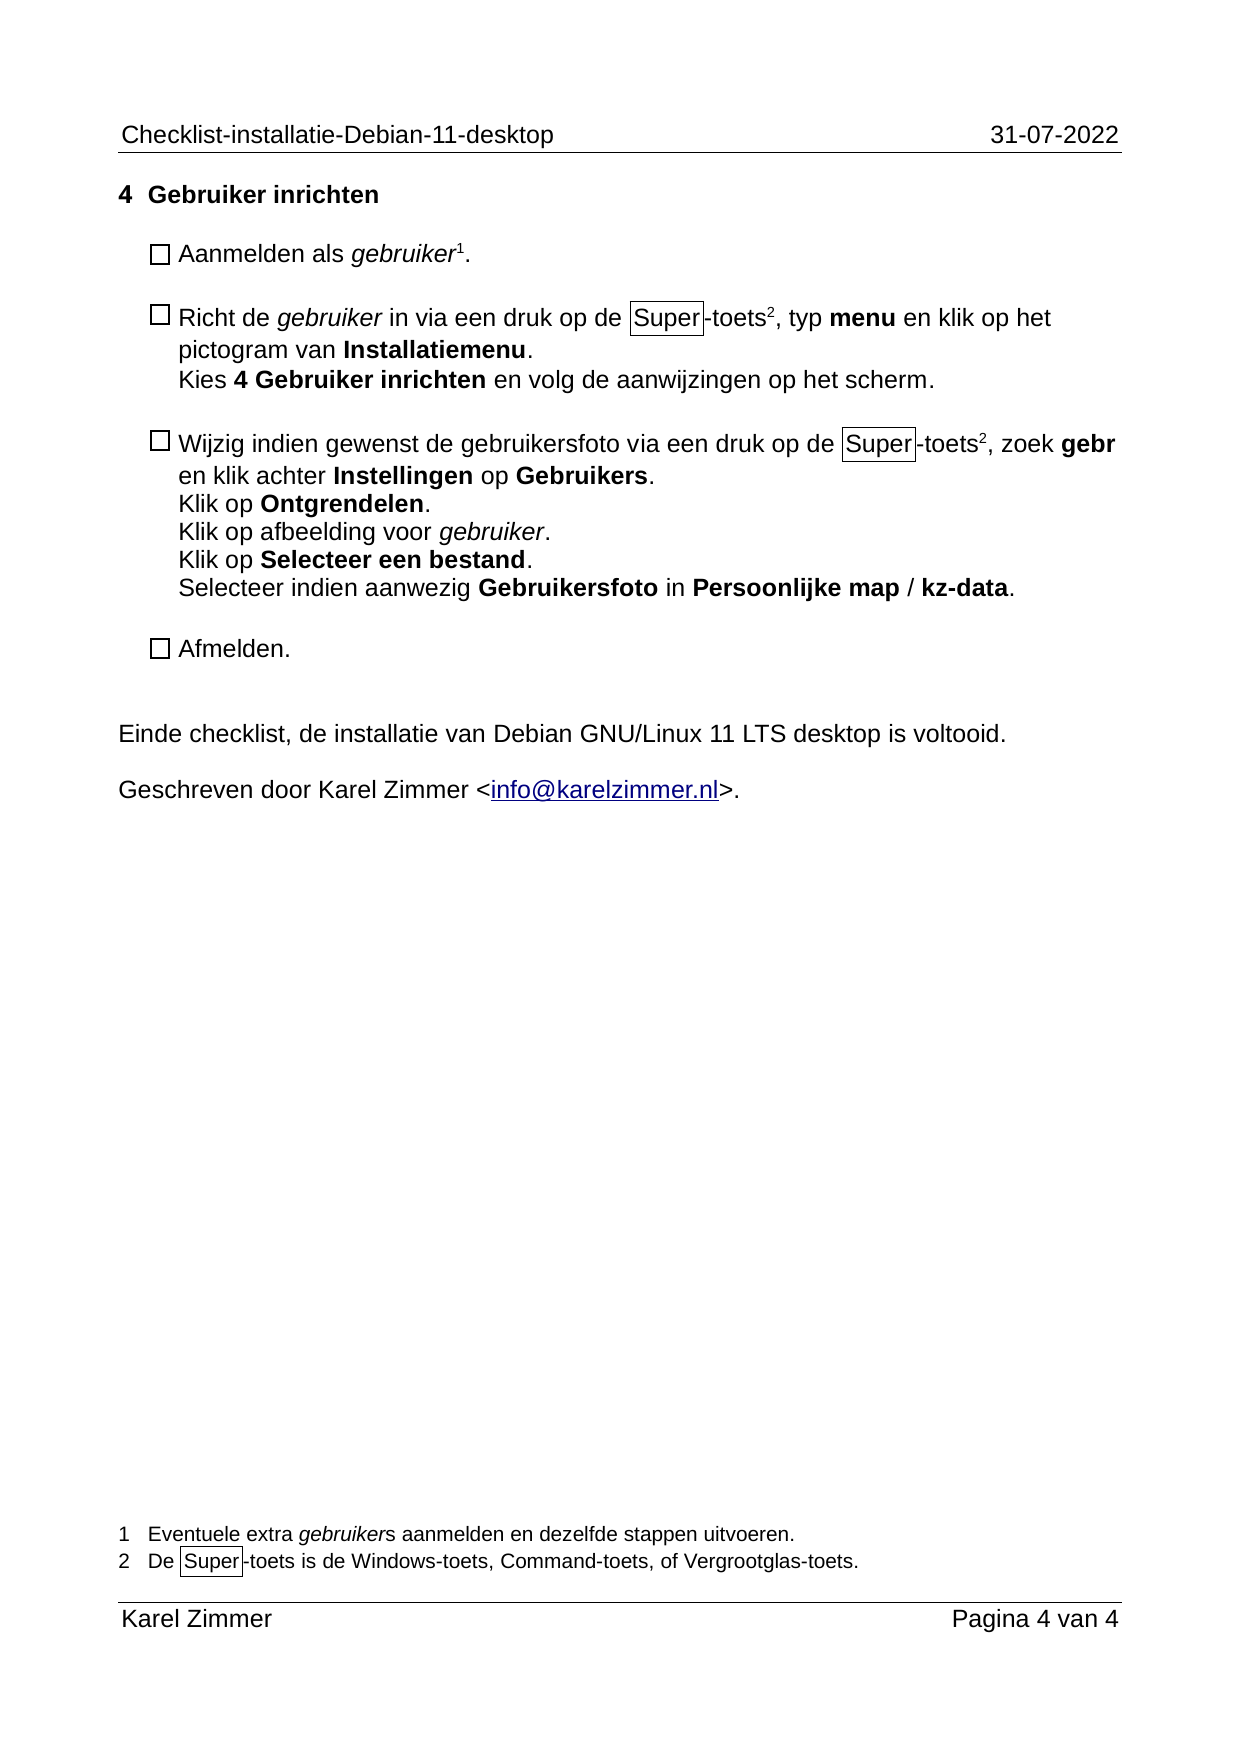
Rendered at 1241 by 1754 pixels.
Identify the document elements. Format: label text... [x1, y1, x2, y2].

table_cell Richt de gebruiker in via een druk op de Super-toets, typ menu en klik op het pictogram van Installatiemenu. [177, 300, 1122, 365]
table_cell Kies 4 Gebruiker inrichten en volg de aanwijzingen op het scherm. [177, 365, 1122, 395]
table_cell [141, 300, 177, 365]
table_cell [141, 634, 177, 664]
table_cell [141, 269, 177, 300]
text Einde checklist, de installatie van Debian GNU/Linux 11 LTS desktop is voltooid. [118, 720, 1122, 748]
table_cell [177, 395, 1122, 426]
list Gebruiker inrichten [118, 177, 1122, 211]
table_cell [177, 603, 1122, 633]
table_header [141, 239, 177, 269]
table_cell [141, 365, 177, 395]
table_cell [177, 269, 1122, 300]
table_cell [141, 426, 177, 603]
table_cell [141, 603, 177, 633]
table_cell Wijzig indien gewenst de gebruikersfoto via een druk op de Super-toets2, zoek gebr en klik achter Instellingen op Gebruikers. Klik op Ontgrendelen. Klik op afbeelding voor gebruiker. Klik op Selecteer een bestand. Selecteer indien aanwezig Gebruikersfoto in Persoonlijke map / kz-data. [177, 426, 1122, 603]
table_cell Afmelden. [177, 634, 1122, 664]
table_cell [141, 395, 177, 426]
text Geschreven door Karel Zimmer <info@karelzimmer.nl>. [118, 776, 1122, 804]
table_header Aanmelden als gebruiker. [177, 239, 1122, 269]
